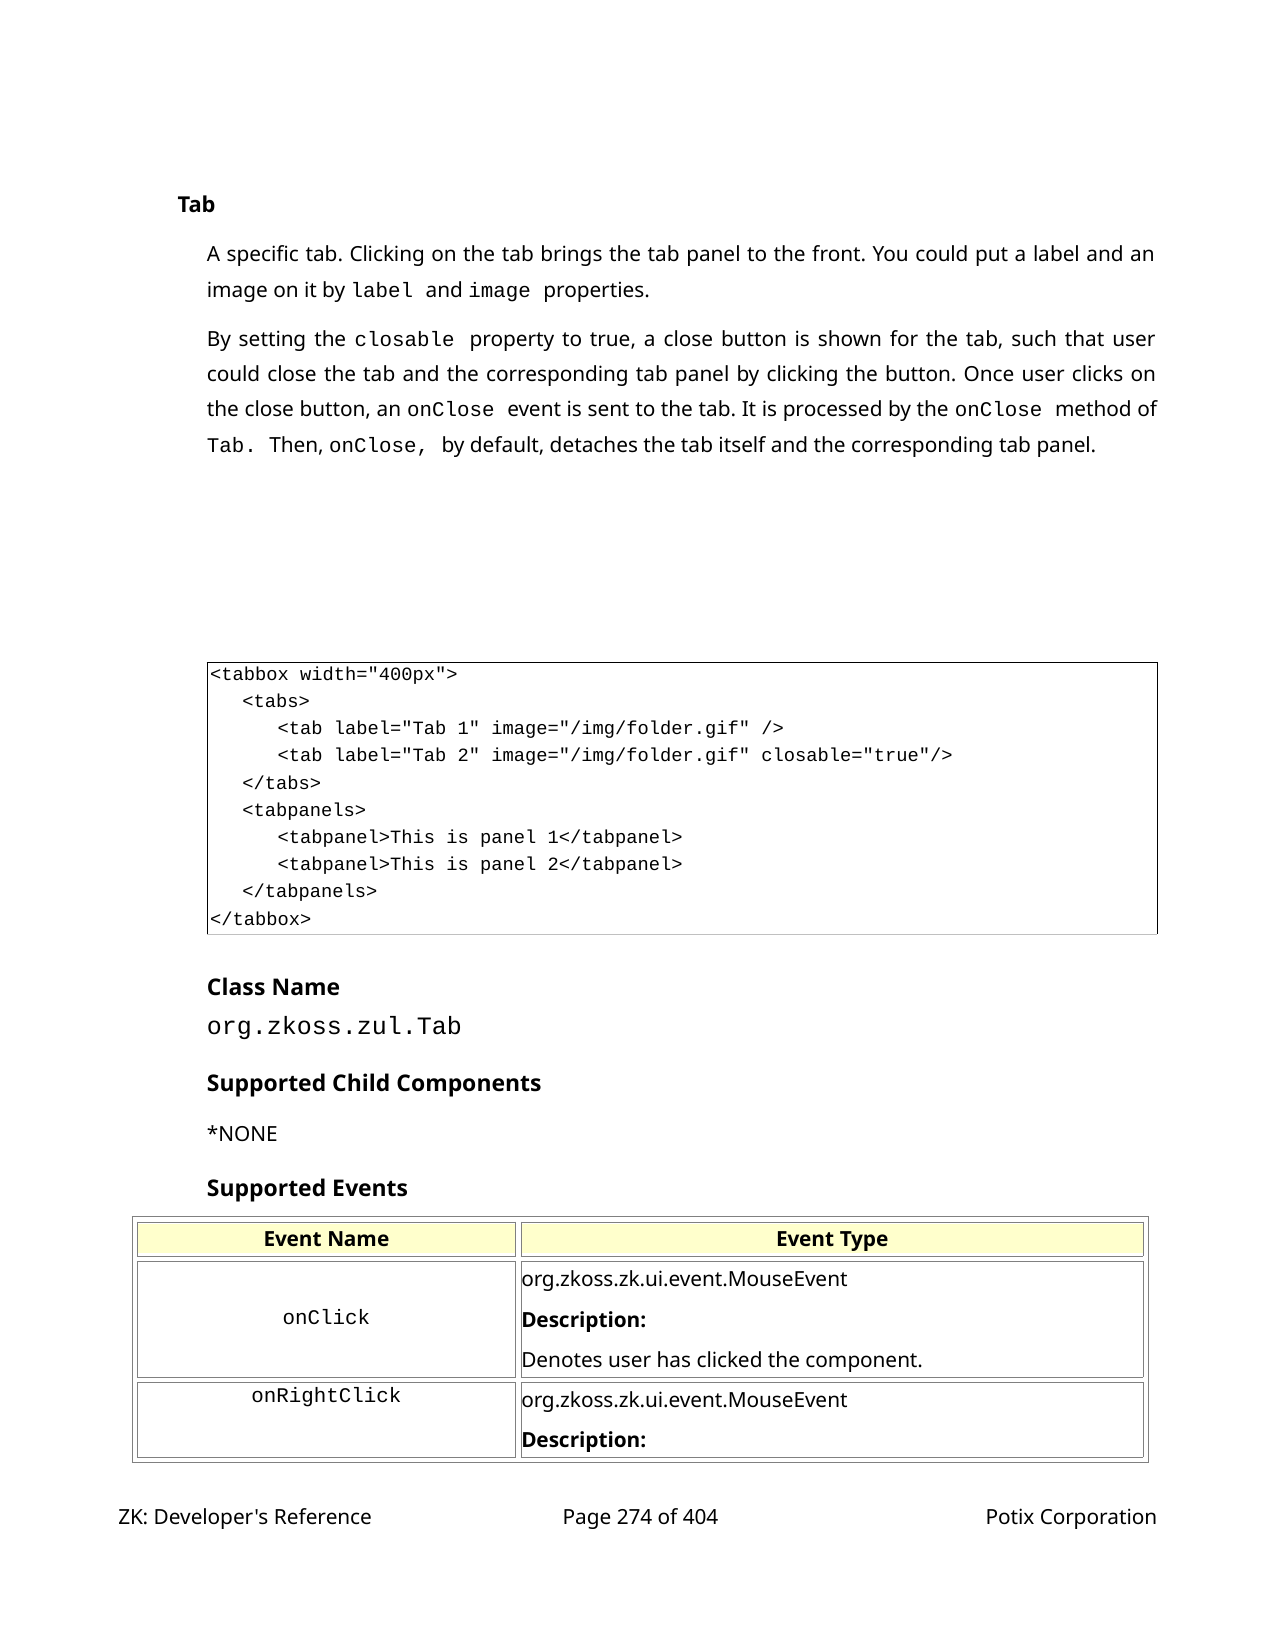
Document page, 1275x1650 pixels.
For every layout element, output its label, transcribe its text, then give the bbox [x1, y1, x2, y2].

table_cell onRightClick [134, 1377, 518, 1457]
text </tabbox> [208, 906, 1157, 934]
text <tabpanel>This is panel 1</tabpanel> [208, 825, 1157, 849]
text <tabpanels> [208, 798, 1157, 822]
text <tab label="Tab 2" image="/img/folder.gif" closable="true"/> [208, 743, 1157, 768]
text org.zkoss.zul.Tab [207, 1014, 1157, 1042]
text *NONE [207, 1119, 1157, 1147]
table_cell org.zkoss.zk.ui.event.MouseEvent Description: Denotes user has clicked the component. [518, 1256, 1146, 1377]
text </tabpanels> [208, 879, 1157, 903]
text </tabs> [208, 771, 1157, 795]
subtitle Supported Events [207, 1172, 1157, 1204]
table_header Event Type [518, 1217, 1146, 1256]
table_cell onClick [134, 1256, 518, 1377]
text <tabpanel>This is panel 2</tabpanel> [208, 852, 1157, 876]
text By setting the closable property to true, a close button is shown for the tab, such that user could close the tab and the corresponding tab panel by clicking the button. Once user clicks on the close button, an onClose event is sent to the tab. It is processed by the onClose method of Tab. Then, onClose, by default, detaches the tab itself and the corresponding tab panel. [207, 324, 1157, 459]
table_header Event Name [134, 1217, 518, 1256]
table_cell org.zkoss.zk.ui.event.MouseEvent Description: [518, 1377, 1146, 1457]
text A specific tab. Clicking on the tab brings the tab panel to the front. You could put a label and an image on it by label and image properties. [207, 239, 1157, 303]
subtitle Class Name [207, 970, 1157, 1002]
text <tabs> [208, 689, 1157, 713]
subtitle Supported Child Components [207, 1067, 1157, 1098]
subtitle Tab [177, 189, 1157, 219]
text <tab label="Tab 1" image="/img/folder.gif" /> [208, 716, 1157, 740]
text <tabbox width="400px"> [208, 663, 1157, 686]
